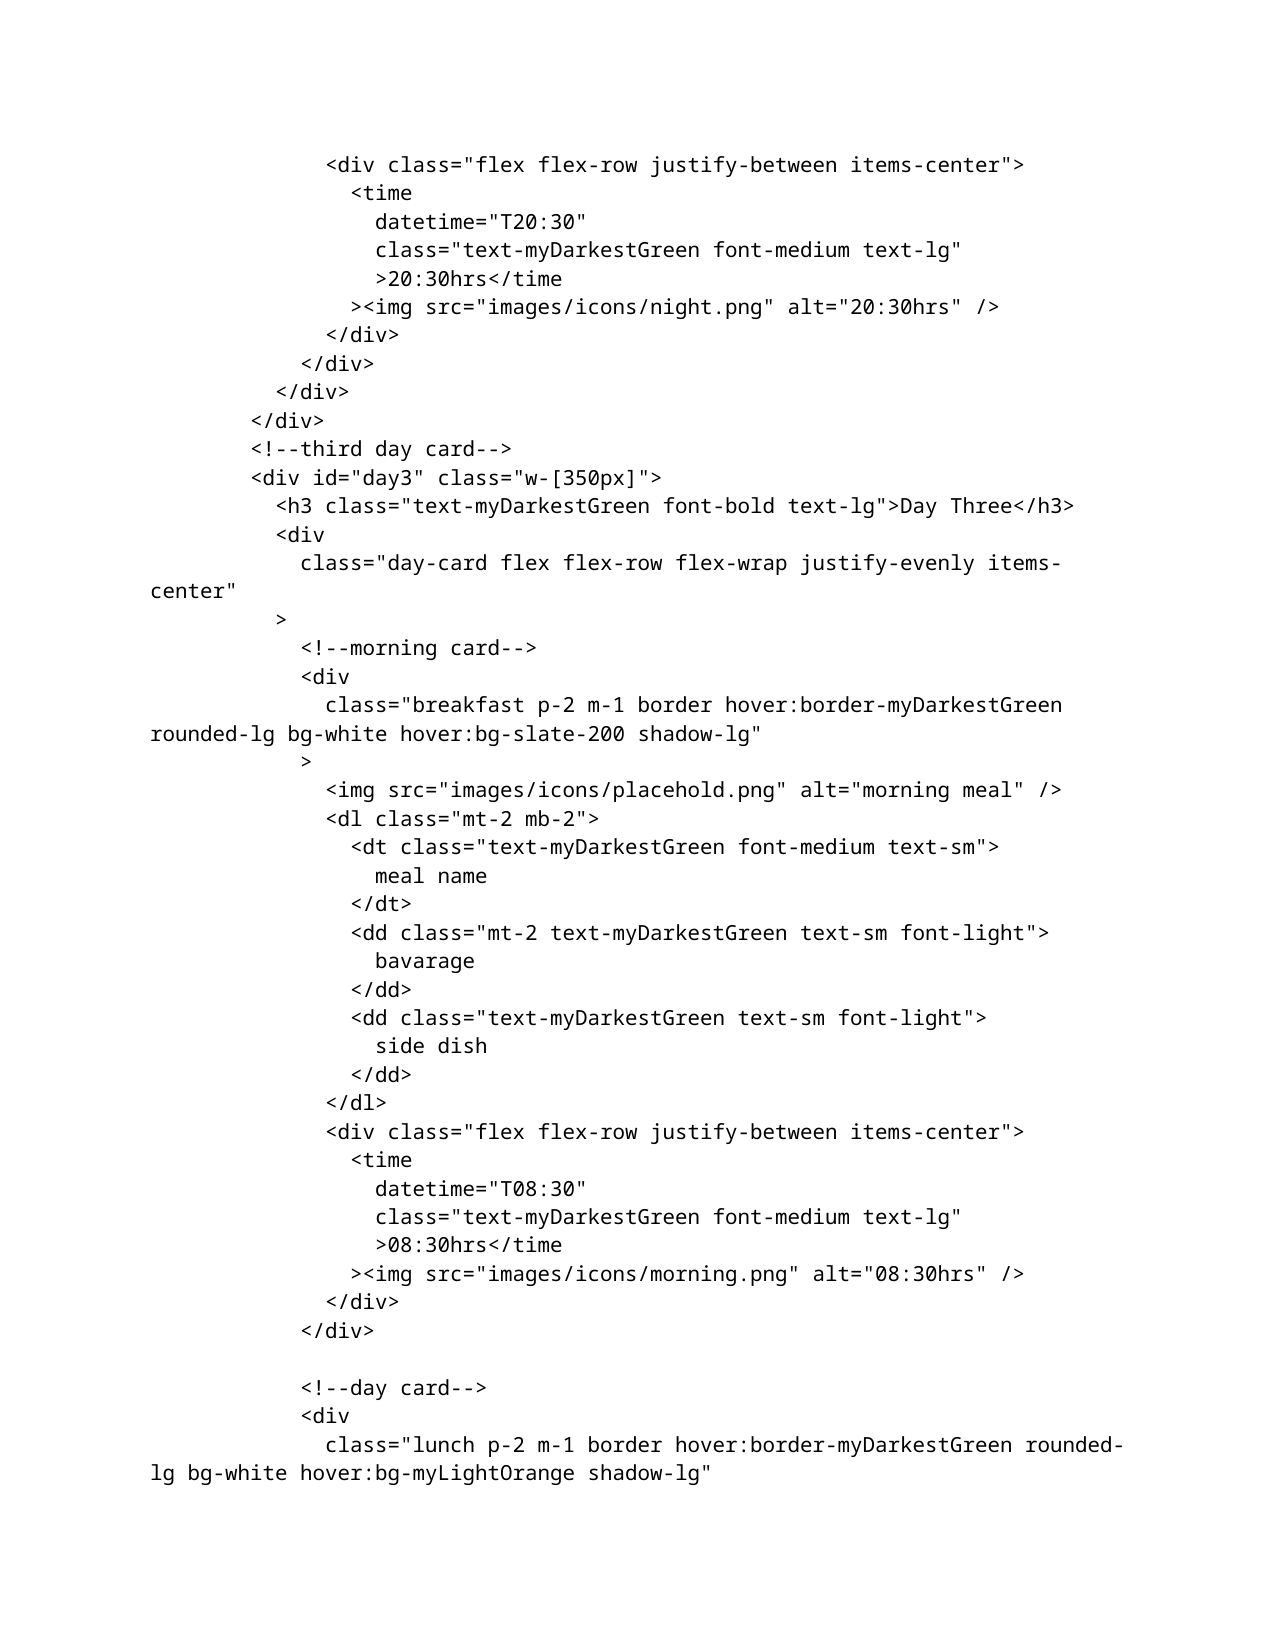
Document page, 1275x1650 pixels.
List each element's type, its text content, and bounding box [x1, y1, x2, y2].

text </dd> [150, 1060, 1125, 1088]
text <!--day card--> [150, 1373, 1125, 1401]
text > [150, 747, 1125, 776]
text <time [150, 178, 1125, 207]
text </div> [150, 321, 1125, 349]
text class="text-myDarkestGreen font-medium text-lg" [150, 235, 1125, 264]
text </div> [150, 349, 1125, 377]
text <dd class="mt-2 text-myDarkestGreen text-sm font-light"> [150, 918, 1125, 946]
text meal name [150, 861, 1125, 889]
text <!--morning card--> [150, 633, 1125, 662]
text <div class="flex flex-row justify-between items-center"> [150, 150, 1125, 178]
text </div> [150, 377, 1125, 406]
text >08:30hrs</time [150, 1231, 1125, 1259]
text <div [150, 520, 1125, 548]
text </dl> [150, 1088, 1125, 1117]
text <div id="day3" class="w-[350px]"> [150, 463, 1125, 491]
text <dt class="text-myDarkestGreen font-medium text-sm"> [150, 832, 1125, 861]
text ><img src="images/icons/night.png" alt="20:30hrs" /> [150, 292, 1125, 321]
text </div> [150, 1316, 1125, 1344]
text <div [150, 662, 1125, 690]
text <dd class="text-myDarkestGreen text-sm font-light"> [150, 1003, 1125, 1032]
text <!--third day card--> [150, 434, 1125, 463]
text <dl class="mt-2 mb-2"> [150, 804, 1125, 832]
text datetime="T08:30" [150, 1174, 1125, 1202]
text <img src="images/icons/placehold.png" alt="morning meal" /> [150, 776, 1125, 804]
text <div [150, 1401, 1125, 1430]
text <h3 class="text-myDarkestGreen font-bold text-lg">Day Three</h3> [150, 491, 1125, 520]
text <div class="flex flex-row justify-between items-center"> [150, 1117, 1125, 1145]
text <time [150, 1145, 1125, 1174]
text datetime="T20:30" [150, 207, 1125, 235]
text > [150, 605, 1125, 633]
text ><img src="images/icons/morning.png" alt="08:30hrs" /> [150, 1259, 1125, 1287]
text class="lunch p-2 m-1 border hover:border-myDarkestGreen rounded-lg bg-white hover:bg-myLightOrange shadow-lg" [150, 1430, 1125, 1487]
text bavarage [150, 946, 1125, 975]
text class="text-myDarkestGreen font-medium text-lg" [150, 1202, 1125, 1231]
text </dt> [150, 889, 1125, 918]
text side dish [150, 1032, 1125, 1060]
text class="day-card flex flex-row flex-wrap justify-evenly items-center" [150, 548, 1125, 605]
text </dd> [150, 975, 1125, 1003]
text class="breakfast p-2 m-1 border hover:border-myDarkestGreen rounded-lg bg-white hover:bg-slate-200 shadow-lg" [150, 690, 1125, 747]
text </div> [150, 406, 1125, 434]
text </div> [150, 1287, 1125, 1316]
text >20:30hrs</time [150, 264, 1125, 292]
